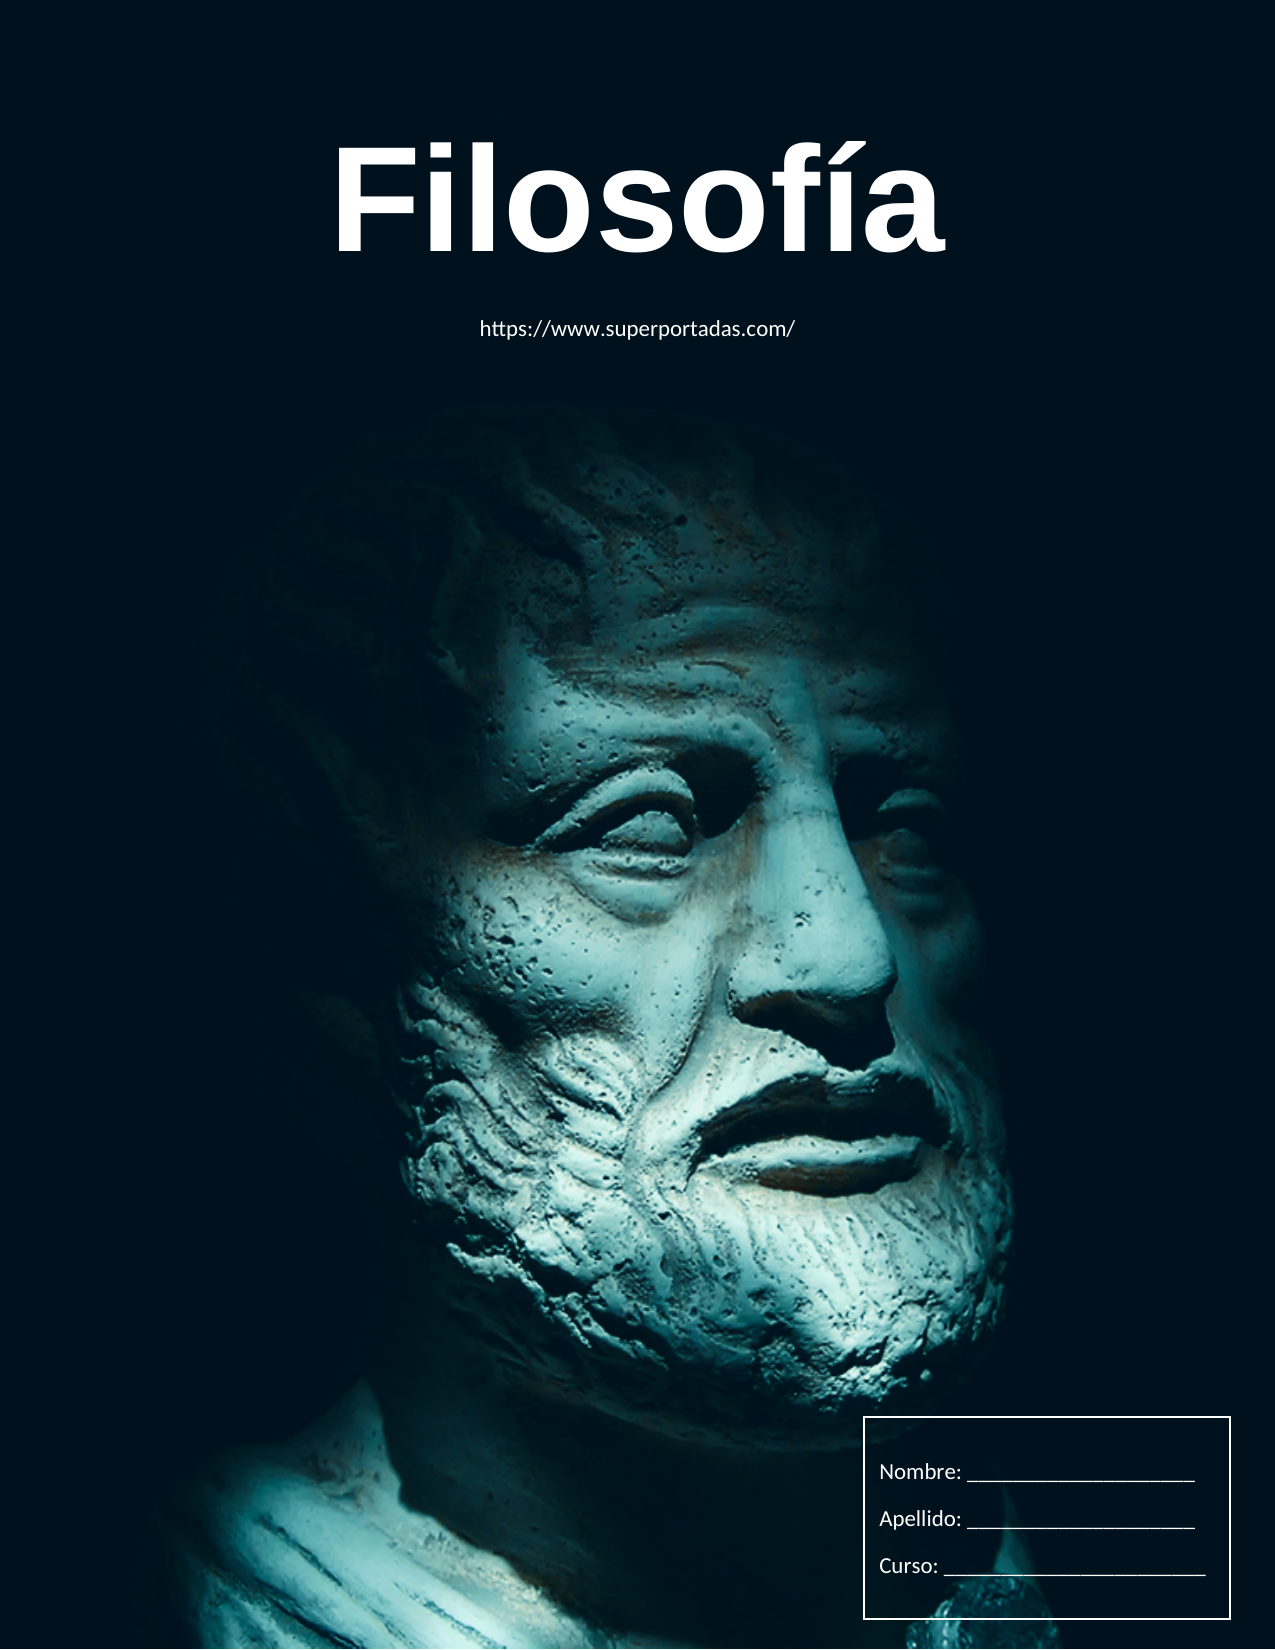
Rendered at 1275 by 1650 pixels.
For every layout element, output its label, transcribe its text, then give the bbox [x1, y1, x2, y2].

picture [982, 1620, 1009, 1649]
text Curso: _______________________ [879, 1551, 1215, 1579]
picture [965, 1631, 976, 1643]
text Nombre: ____________________ [879, 1457, 1215, 1485]
text https://www.superportadas.com/ [244, 314, 1031, 342]
picture [982, 1579, 1015, 1607]
picture [341, 1640, 351, 1646]
picture [865, 1418, 1229, 1618]
text Apellido: ____________________ [879, 1504, 1215, 1532]
text Filosofía [244, 111, 1031, 284]
picture [0, 0, 1275, 1649]
picture [962, 1620, 970, 1630]
picture [950, 1614, 961, 1618]
